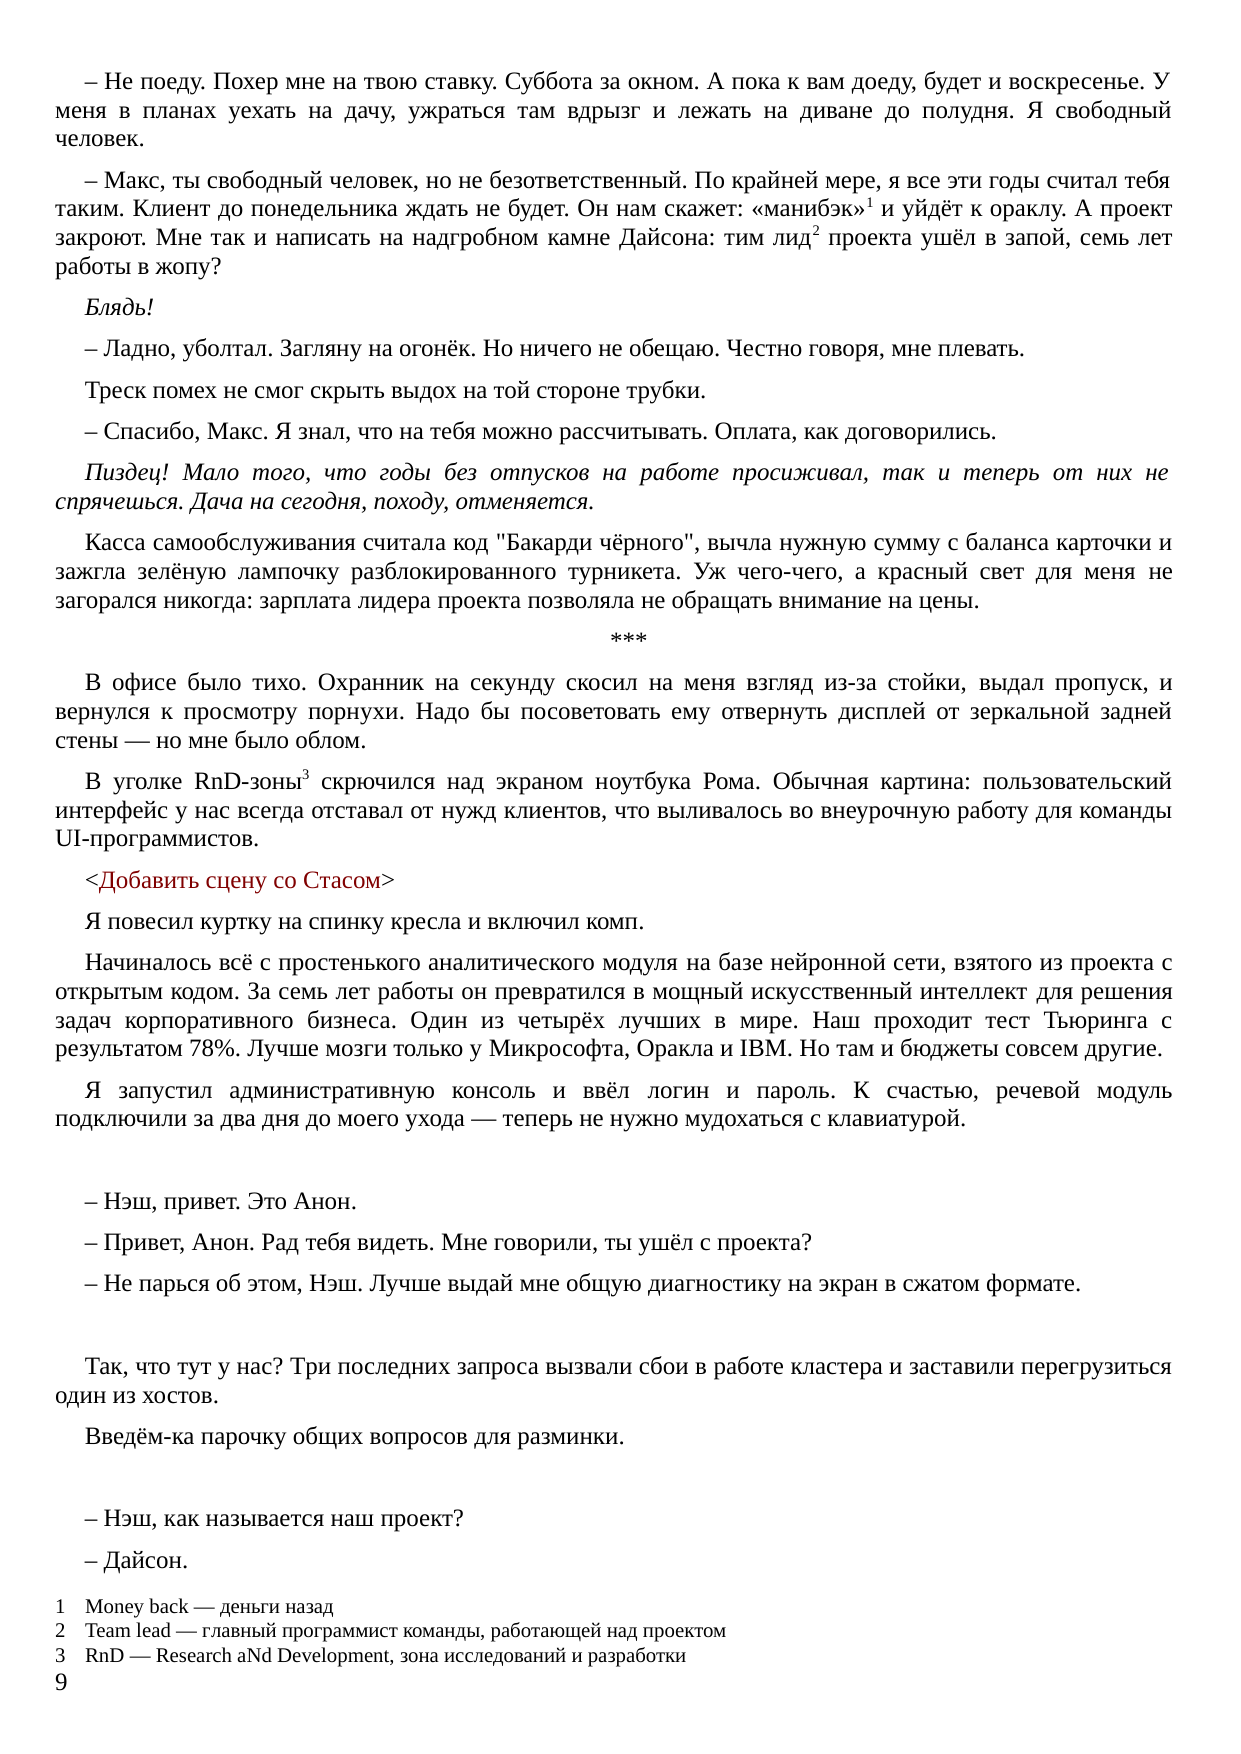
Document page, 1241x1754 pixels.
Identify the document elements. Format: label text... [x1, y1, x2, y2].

text В офисе было тихо. Охранник на секунду скосил на меня взгляд из-за стойки, выдал пропуск, и вернулся к просмотру порнухи. Надо бы посоветовать ему отвернуть дисплей от зеркальной задней стены — но мне было облом. [55, 667, 1173, 753]
text Треск помех не смог скрыть выдох на той стороне трубки. [55, 375, 1173, 403]
text Блядь! [55, 292, 1173, 321]
text – Спасибо, Макс. Я знал, что на тебя можно рассчитывать. Оплата, как договорились. [55, 416, 1173, 445]
text RnD — Research aNd Development, зона исследований и разработки [55, 1642, 1173, 1667]
text <Добавить сцену со Стасом> [55, 865, 1173, 893]
text – Нэш, привет. Это Анон. [55, 1186, 1173, 1215]
text – Не парься об этом, Нэш. Лучше выдай мне общую диагностику на экран в сжатом формате. [55, 1268, 1173, 1297]
text Money back — деньги назад [55, 1594, 1173, 1618]
text В уголке RnD-зоны скрючился над экраном ноутбука Рома. Обычная картина: пользовательский интерфейс у нас всегда отставал от нужд клиентов, что выливалось во внеурочную работу для команды UI-программистов. [55, 766, 1173, 852]
text – Ладно, уболтал. Загляну на огонёк. Но ничего не обещаю. Честно говоря, мне плевать. [55, 333, 1173, 362]
text Я повесил куртку на спинку кресла и включил комп. [55, 906, 1173, 935]
text *** [55, 626, 1173, 655]
text Введём-ка парочку общих вопросов для разминки. [55, 1421, 1173, 1450]
text – Дайсон. [55, 1545, 1173, 1573]
text – Привет, Анон. Рад тебя видеть. Мне говорили, ты ушёл с проекта? [55, 1227, 1173, 1256]
text Пиздец! Мало того, что годы без отпусков на работе просиживал, так и теперь от них не спрячешься. Дача на сегодня, походу, отменяется. [55, 457, 1173, 515]
text Начиналось всё с простенького аналитического модуля на базе нейронной сети, взятого из проекта с открытым кодом. За семь лет работы он превратился в мощный искусственный интеллект для решения задач корпоративного бизнеса. Один из четырёх лучших в мире. Наш проходит тест Тьюринга с результатом 78%. Лучше мозги только у Микрософта, Оракла и IBM. Но там и бюджеты совсем другие. [55, 947, 1173, 1062]
text – Не поеду. Похер мне на твою ставку. Суббота за окном. А пока к вам доеду, будет и воскресенье. У меня в планах уехать на дачу, ужраться там вдрызг и лежать на диване до полудня. Я свободный человек. [55, 66, 1173, 152]
text Team lead — главный программист команды, работающей над проектом [55, 1618, 1173, 1642]
text – Макс, ты свободный человек, но не безответственный. По крайней мере, я все эти годы считал тебя таким. Клиент до понедельника ждать не будет. Он нам скажет: «манибэк» и уйдёт к ораклу. А проект закроют. Мне так и написать на надгробном камне Дайсона: тим лид проекта ушёл в запой, семь лет работы в жопу? [55, 165, 1173, 280]
text – Нэш, как называется наш проект? [55, 1503, 1173, 1532]
text Так, что тут у нас? Три последних запроса вызвали сбои в работе кластера и заставили перегрузиться один из хостов. [55, 1351, 1173, 1408]
text Касса самообслуживания считала код "Бакарди чёрного", вычла нужную сумму с баланса карточки и зажгла зелёную лампочку разблокированного турникета. Уж чего-чего, а красный свет для меня не загорался никогда: зарплата лидера проекта позволяла не обращать внимание на цены. [55, 527, 1173, 613]
text Я запустил административную консоль и ввёл логин и пароль. К счастью, речевой модуль подключили за два дня до моего ухода — теперь не нужно мудохаться с клавиатурой. [55, 1075, 1173, 1132]
